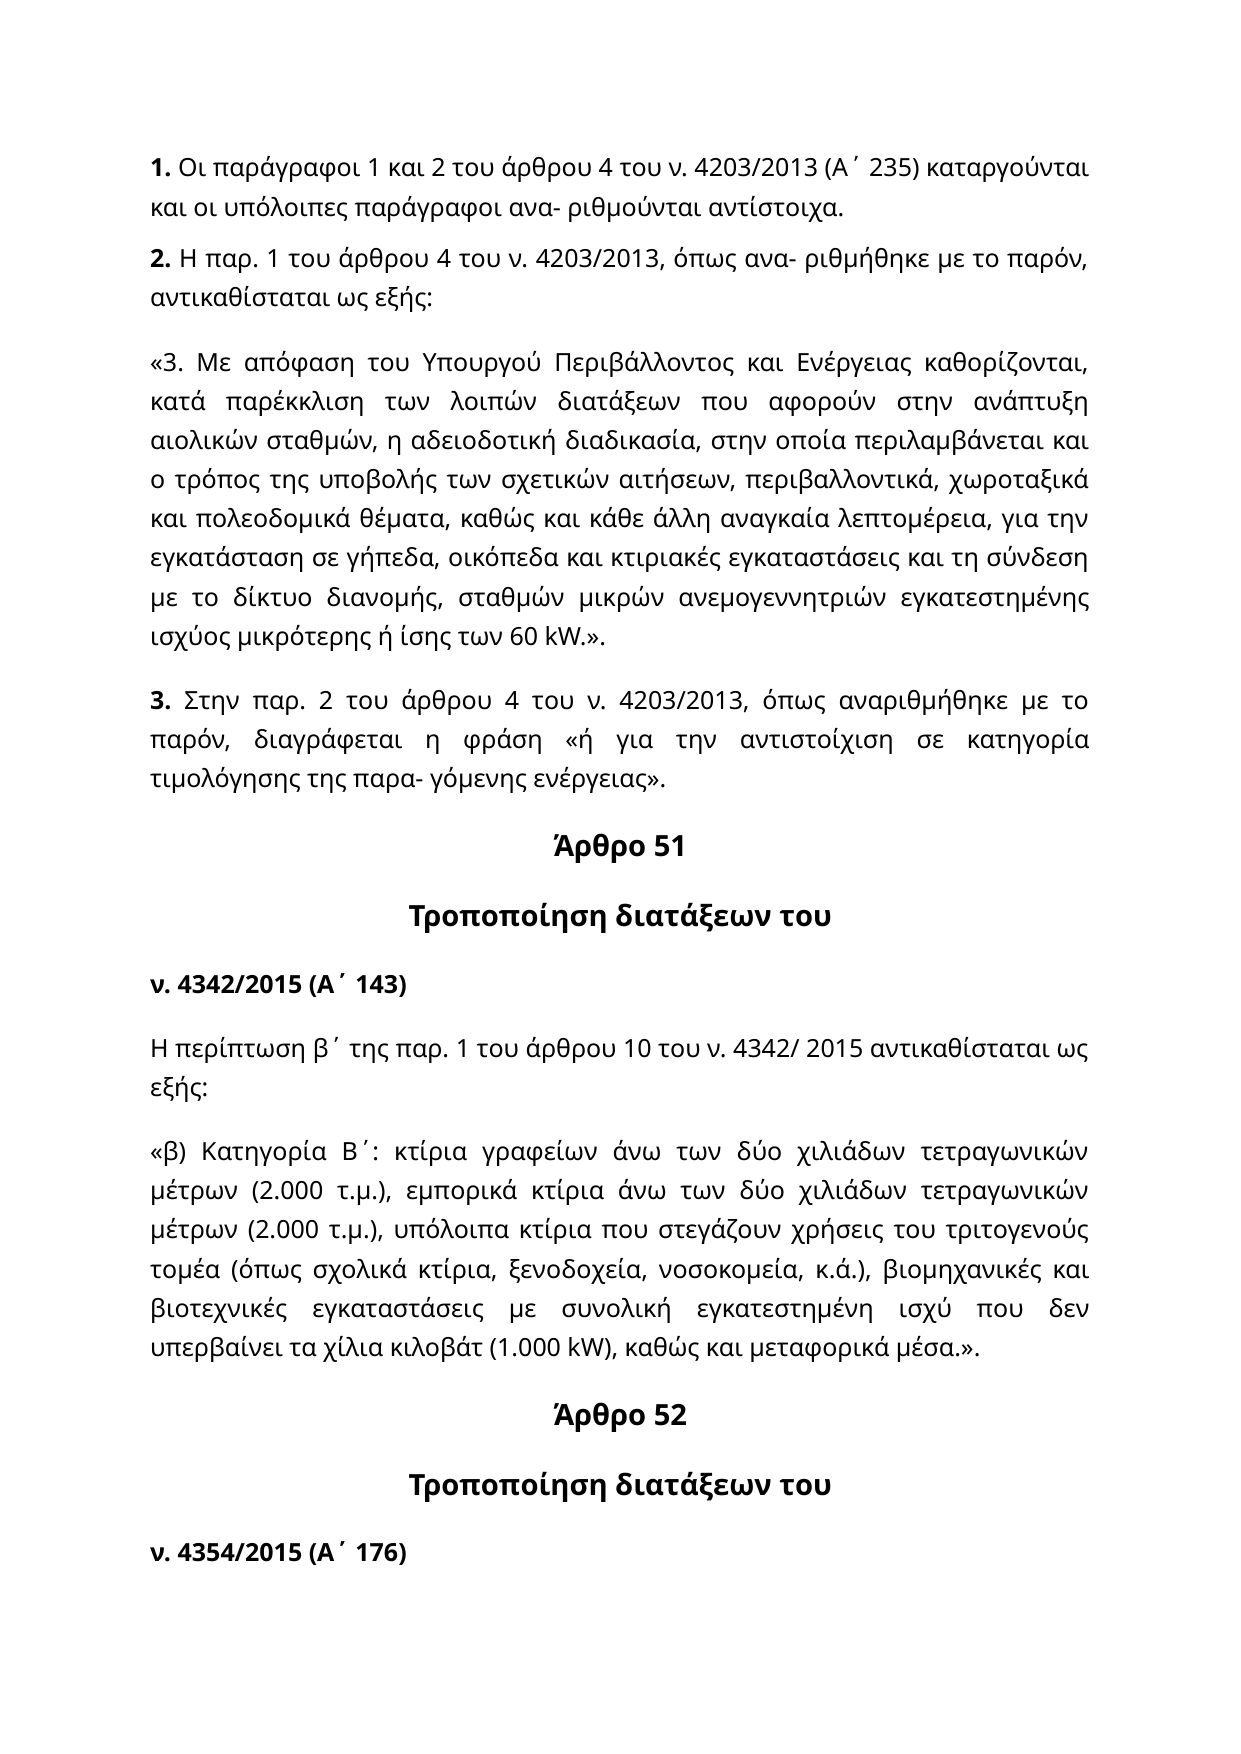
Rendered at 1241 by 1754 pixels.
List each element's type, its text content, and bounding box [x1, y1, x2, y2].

text Η περίπτωση β΄ της παρ. 1 του άρθρου 10 του ν. 4342/ 2015 αντικαθίσταται ως εξής: [150, 1030, 1090, 1104]
subtitle Τροποποίηση διατάξεων του [150, 896, 1090, 935]
text 2. Η παρ. 1 του άρθρου 4 του ν. 4203/2013, όπως ανα- ριθμήθηκε με το παρόν, αντικαθίσταται ως εξής: [150, 241, 1090, 314]
subtitle Άρθρο 52 [150, 1394, 1090, 1433]
text «3. Με απόφαση του Υπουργού Περιβάλλοντος και Ενέργειας καθορίζονται, κατά παρέκκλιση των λοιπών διατάξεων που αφορούν στην ανάπτυξη αιολικών σταθμών, η αδειοδοτική διαδικασία, στην οποία περιλαμβάνεται και ο τρόπος της υποβολής των σχετικών αιτήσεων, περιβαλλοντικά, χωροταξικά και πολεοδομικά θέματα, καθώς και κάθε άλλη αναγκαία λεπτομέρεια, για την εγκατάσταση σε γήπεδα, οικόπεδα και κτιριακές εγκαταστάσεις και τη σύνδεση με το δίκτυο διανομής, σταθμών μικρών ανεμογεννητριών εγκατεστημένης ισχύος μικρότερης ή ίσης των 60 kW.». [150, 344, 1090, 652]
subtitle Άρθρο 51 [150, 825, 1090, 865]
text 3. Στην παρ. 2 του άρθρου 4 του ν. 4203/2013, όπως αναριθμήθηκε με το παρόν, διαγράφεται η φράση «ή για την αντιστοίχιση σε κατηγορία τιμολόγησης της παρα- γόμενης ενέργειας». [150, 682, 1090, 795]
text «β) Κατηγορία Β΄: κτίρια γραφείων άνω των δύο χιλιάδων τετραγωνικών μέτρων (2.000 τ.μ.), εμπορικά κτίρια άνω των δύο χιλιάδων τετραγωνικών μέτρων (2.000 τ.μ.), υπόλοιπα κτίρια που στεγάζουν χρήσεις του τριτογενούς τομέα (όπως σχολικά κτίρια, ξενοδοχεία, νοσοκομεία, κ.ά.), βιομηχανικές και βιοτεχνικές εγκαταστάσεις με συνολική εγκατεστημένη ισχύ που δεν υπερβαίνει τα χίλια κιλοβάτ (1.000 kW), καθώς και μεταφορικά μέσα.». [150, 1134, 1090, 1364]
text 1. Οι παράγραφοι 1 και 2 του άρθρου 4 του ν. 4203/2013 (Α΄ 235) καταργούνται και οι υπόλοιπες παράγραφοι ανα- ριθμούνται αντίστοιχα. [150, 150, 1090, 223]
text ν. 4354/2015 (Α΄ 176) [150, 1535, 1090, 1569]
subtitle Τροποποίηση διατάξεων του [150, 1464, 1090, 1504]
text ν. 4342/2015 (Α΄ 143) [150, 966, 1090, 1000]
